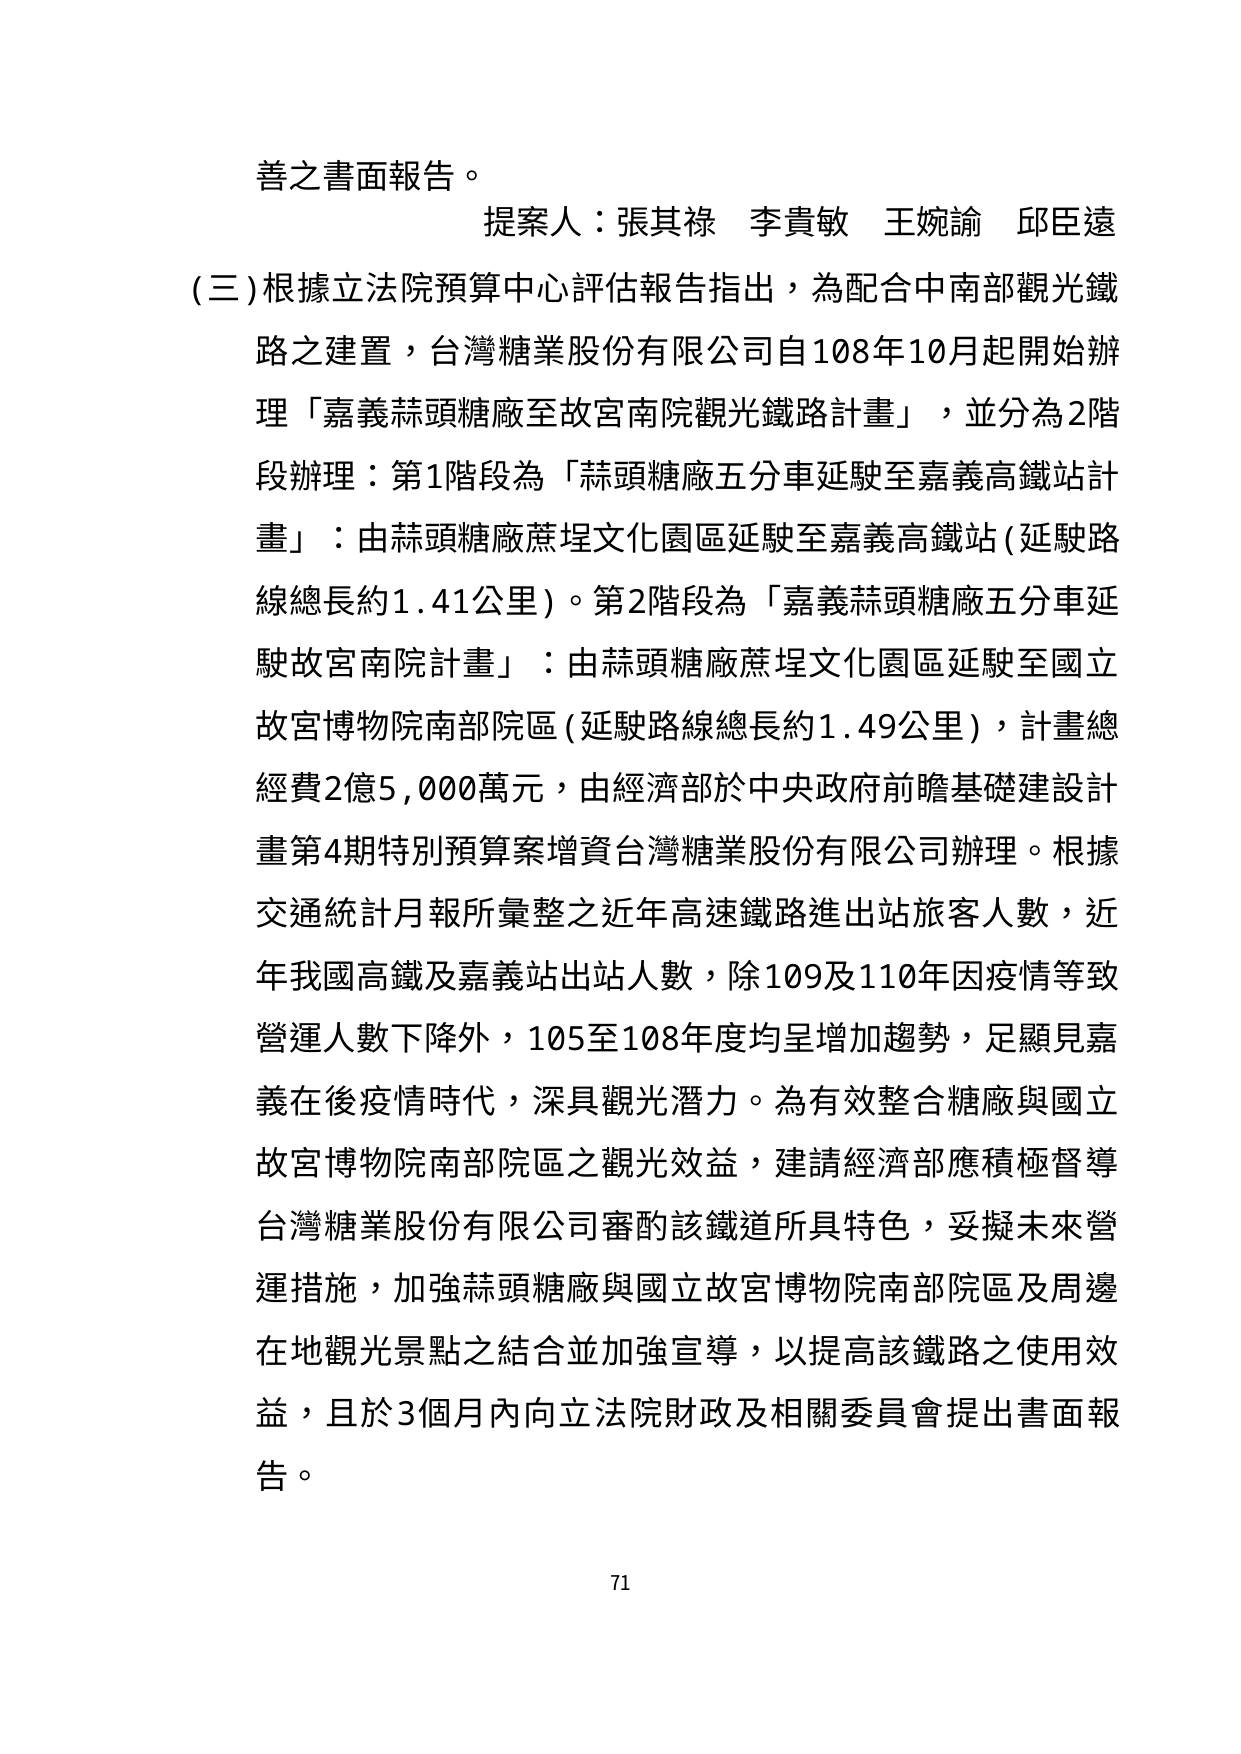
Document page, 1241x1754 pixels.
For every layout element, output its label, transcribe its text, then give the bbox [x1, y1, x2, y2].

text 提案人：張其祿 李貴敏 王婉諭 邱臣遠 [483, 194, 1120, 244]
text 善之書面報告。 [187, 132, 1120, 194]
text (三)根據立法院預算中心評估報告指出，為配合中南部觀光鐵路之建置，台灣糖業股份有限公司自108年10月起開始辦理「嘉義蒜頭糖廠至故宮南院觀光鐵路計畫」，並分為2階段辦理：第1階段為「蒜頭糖廠五分車延駛至嘉義高鐵站計畫」：由蒜頭糖廠蔗埕文化園區延駛至嘉義高鐵站(延駛路線總長約1.41公里)。第2階段為「嘉義蒜頭糖廠五分車延駛故宮南院計畫」：由蒜頭糖廠蔗埕文化園區延駛至國立故宮博物院南部院區(延駛路線總長約1.49公里)，計畫總經費2億5,000萬元，由經濟部於中央政府前瞻基礎建設計畫第4期特別預算案增資台灣糖業股份有限公司辦理。根據交通統計月報所彙整之近年高速鐵路進出站旅客人數，近年我國高鐵及嘉義站出站人數，除109及110年因疫情等致營運人數下降外，105至108年度均呈增加趨勢，足顯見嘉義在後疫情時代，深具觀光潛力。為有效整合糖廠與國立故宮博物院南部院區之觀光效益，建請經濟部應積極督導台灣糖業股份有限公司審酌該鐵道所具特色，妥擬未來營運措施，加強蒜頭糖廠與國立故宮博物院南部院區及周邊在地觀光景點之結合並加強宣導，以提高該鐵路之使用效益，且於3個月內向立法院財政及相關委員會提出書面報告。 [187, 244, 1120, 1494]
